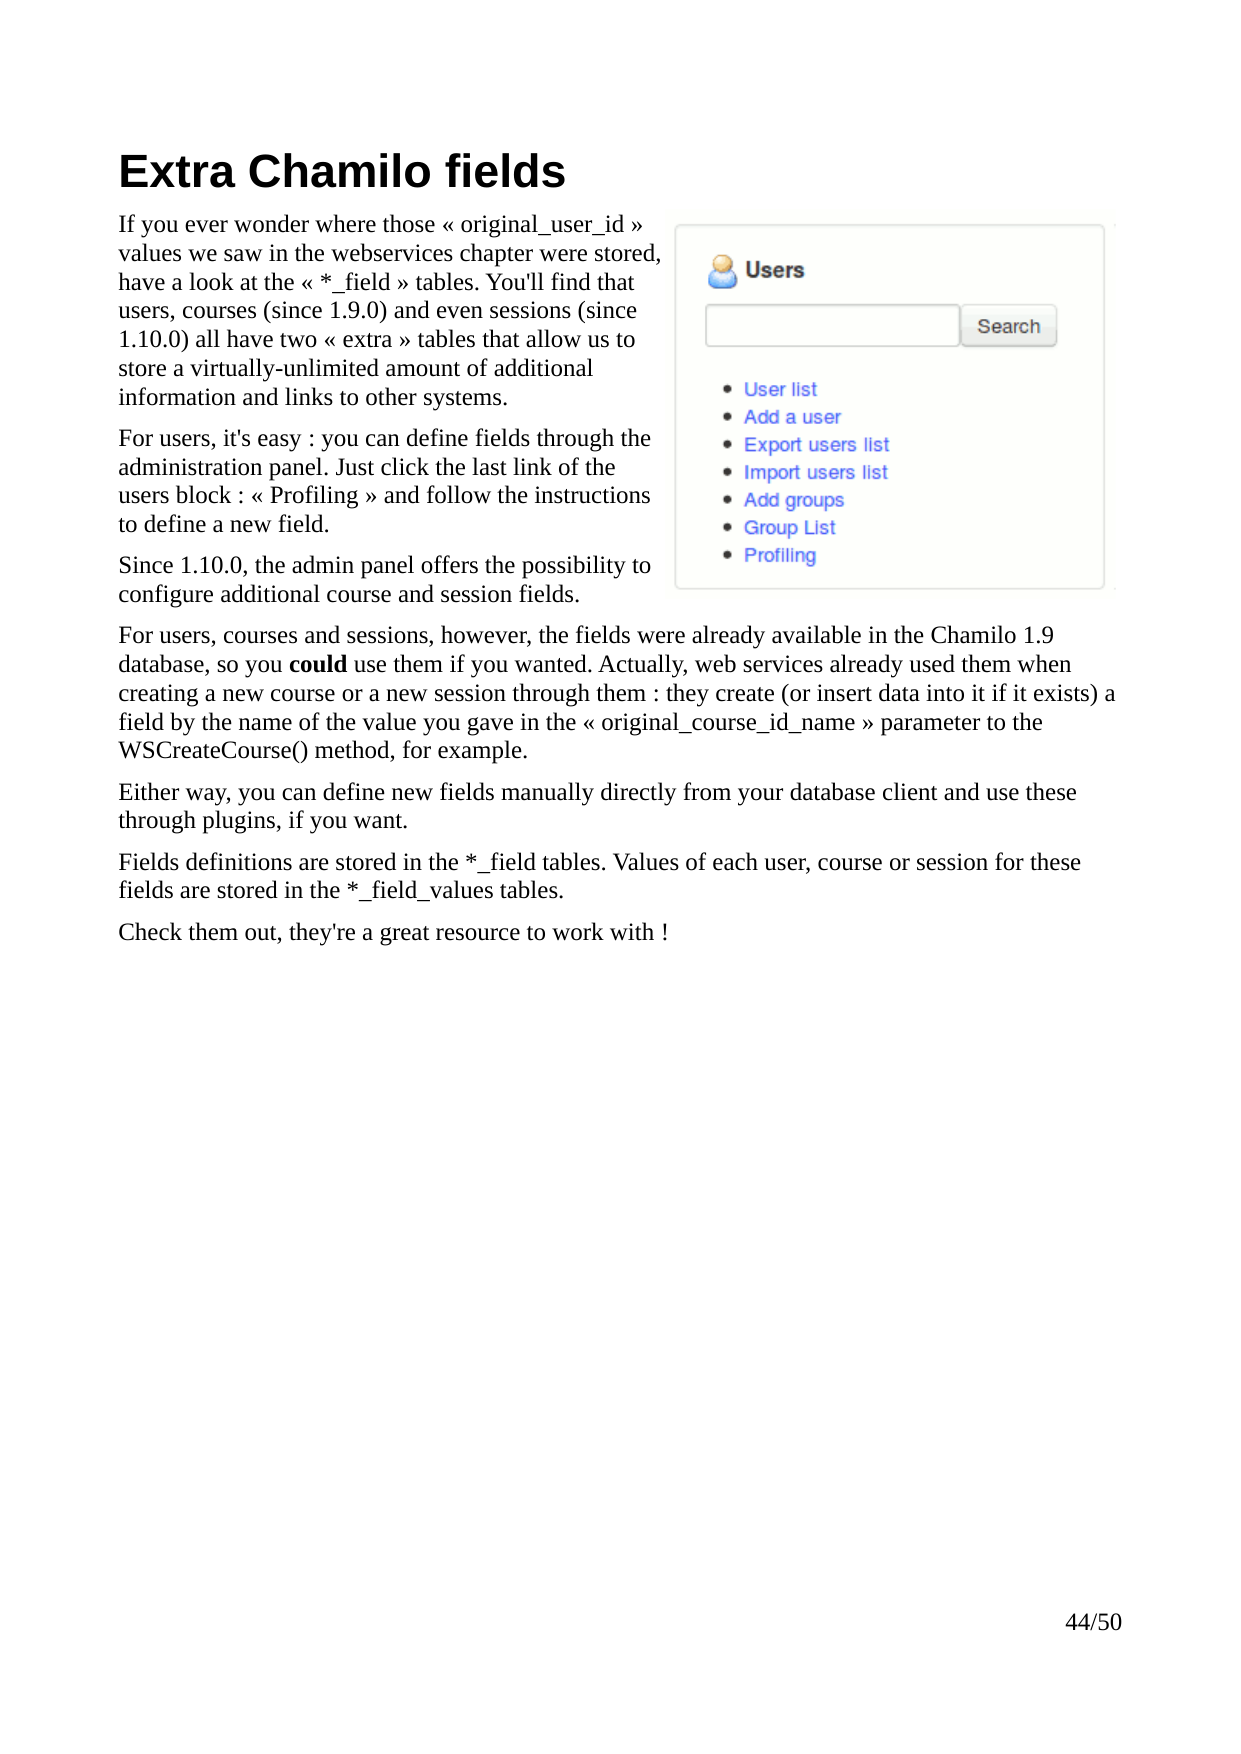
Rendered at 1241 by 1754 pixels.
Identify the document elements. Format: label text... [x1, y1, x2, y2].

text For users, it's easy : you can define fields through the administration panel. Just click the last link of the users block : « Profiling » and follow the instructions to define a new field. [118, 423, 664, 538]
text If you ever wonder where those « original_user_id » values we saw in the webservices chapter were stored, have a look at the « *_field » tables. You'll find that users, courses (since 1.9.0) and even sessions (since 1.10.0) all have two « extra » tables that allow us to store a virtually-unlimited amount of additional information and links to other systems. [118, 209, 664, 411]
text Since 1.10.0, the admin panel offers the possibility to configure additional course and session fields. [118, 551, 1122, 608]
text Either way, you can define new fields manually directly from your database client and use these through plugins, if you want. [118, 777, 1122, 834]
text For users, courses and sessions, however, the fields were already available in the Chamilo 1.9 database, so you could use them if you wanted. Actually, web services already used them when creating a new course or a new session through them : they create (or insert data into it if it exists) a field by the name of the value you gave in the « original_course_id_name » parameter to the WSCreateCourse() method, for example. [118, 621, 1122, 764]
text Fields definitions are stored in the *_field tables. Values of each user, course or session for these fields are stored in the *_field_values tables. [118, 847, 1122, 904]
subtitle Extra Chamilo fields [118, 143, 1122, 197]
text Check them out, they're a great resource to work with ! [118, 917, 1122, 946]
picture [664, 209, 1116, 599]
